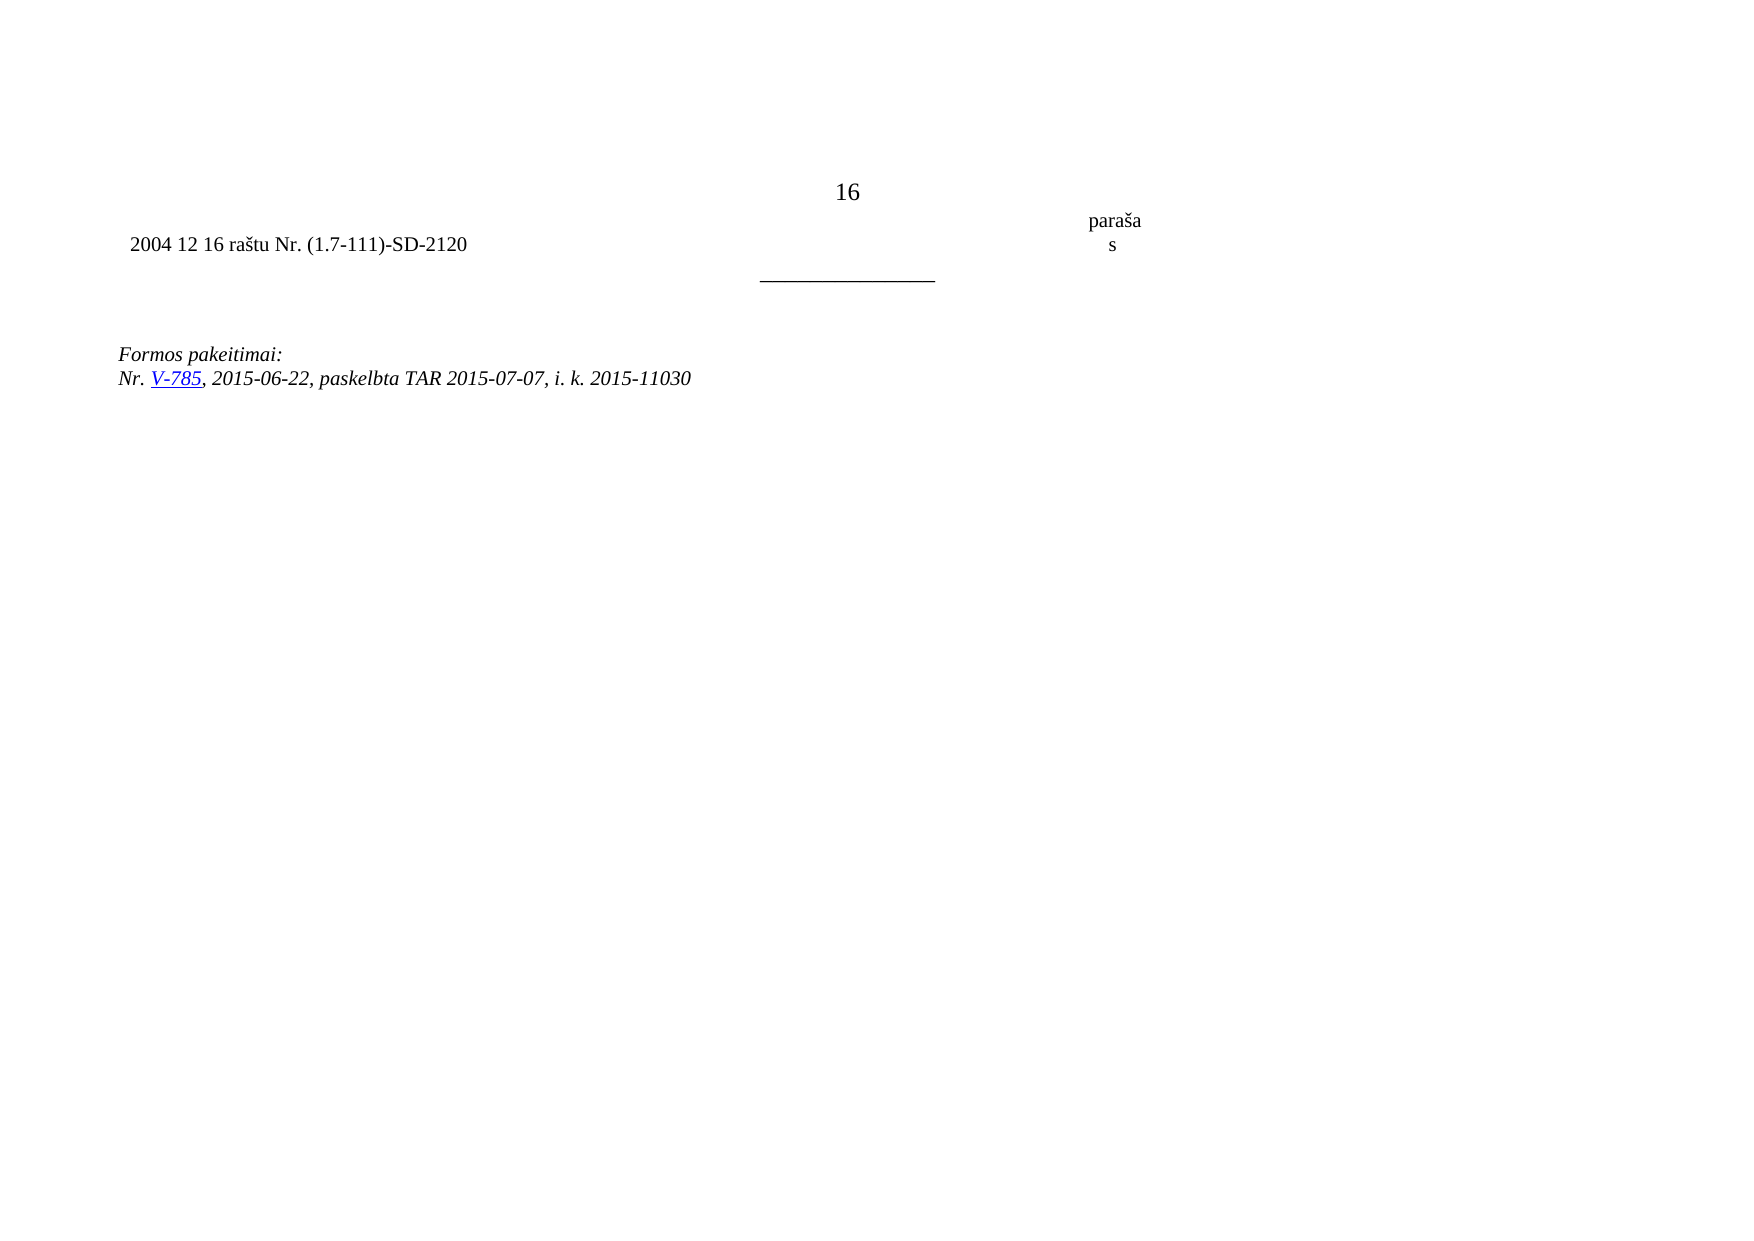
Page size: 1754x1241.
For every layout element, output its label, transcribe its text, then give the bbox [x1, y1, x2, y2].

table_cell [726, 207, 775, 256]
table_cell [479, 207, 528, 256]
table_cell [676, 207, 726, 256]
table_cell [775, 207, 824, 256]
table_cell [1021, 207, 1070, 256]
table_cell [1351, 207, 1401, 256]
table_cell [873, 207, 923, 256]
table_cell [824, 207, 873, 256]
table_cell [578, 207, 627, 256]
table_cell 2004 12 16 raštu Nr. (1.7-111)-SD-2120 [118, 207, 479, 256]
text ______________ [118, 256, 1577, 284]
table_cell parašas [1070, 207, 1154, 256]
text Nr. V-785, 2015-06-22, paskelbta TAR 2015-07-07, i. k. 2015-11030 [118, 366, 1577, 390]
table_cell [1253, 207, 1302, 256]
table_cell [972, 207, 1021, 256]
text Formos pakeitimai: [118, 342, 1577, 366]
table_cell [1401, 207, 1450, 256]
table_cell [627, 207, 676, 256]
table_cell [1302, 207, 1351, 256]
table_cell [529, 207, 578, 256]
table_cell [1204, 207, 1253, 256]
table_cell [1154, 207, 1203, 256]
table_cell [923, 207, 972, 256]
